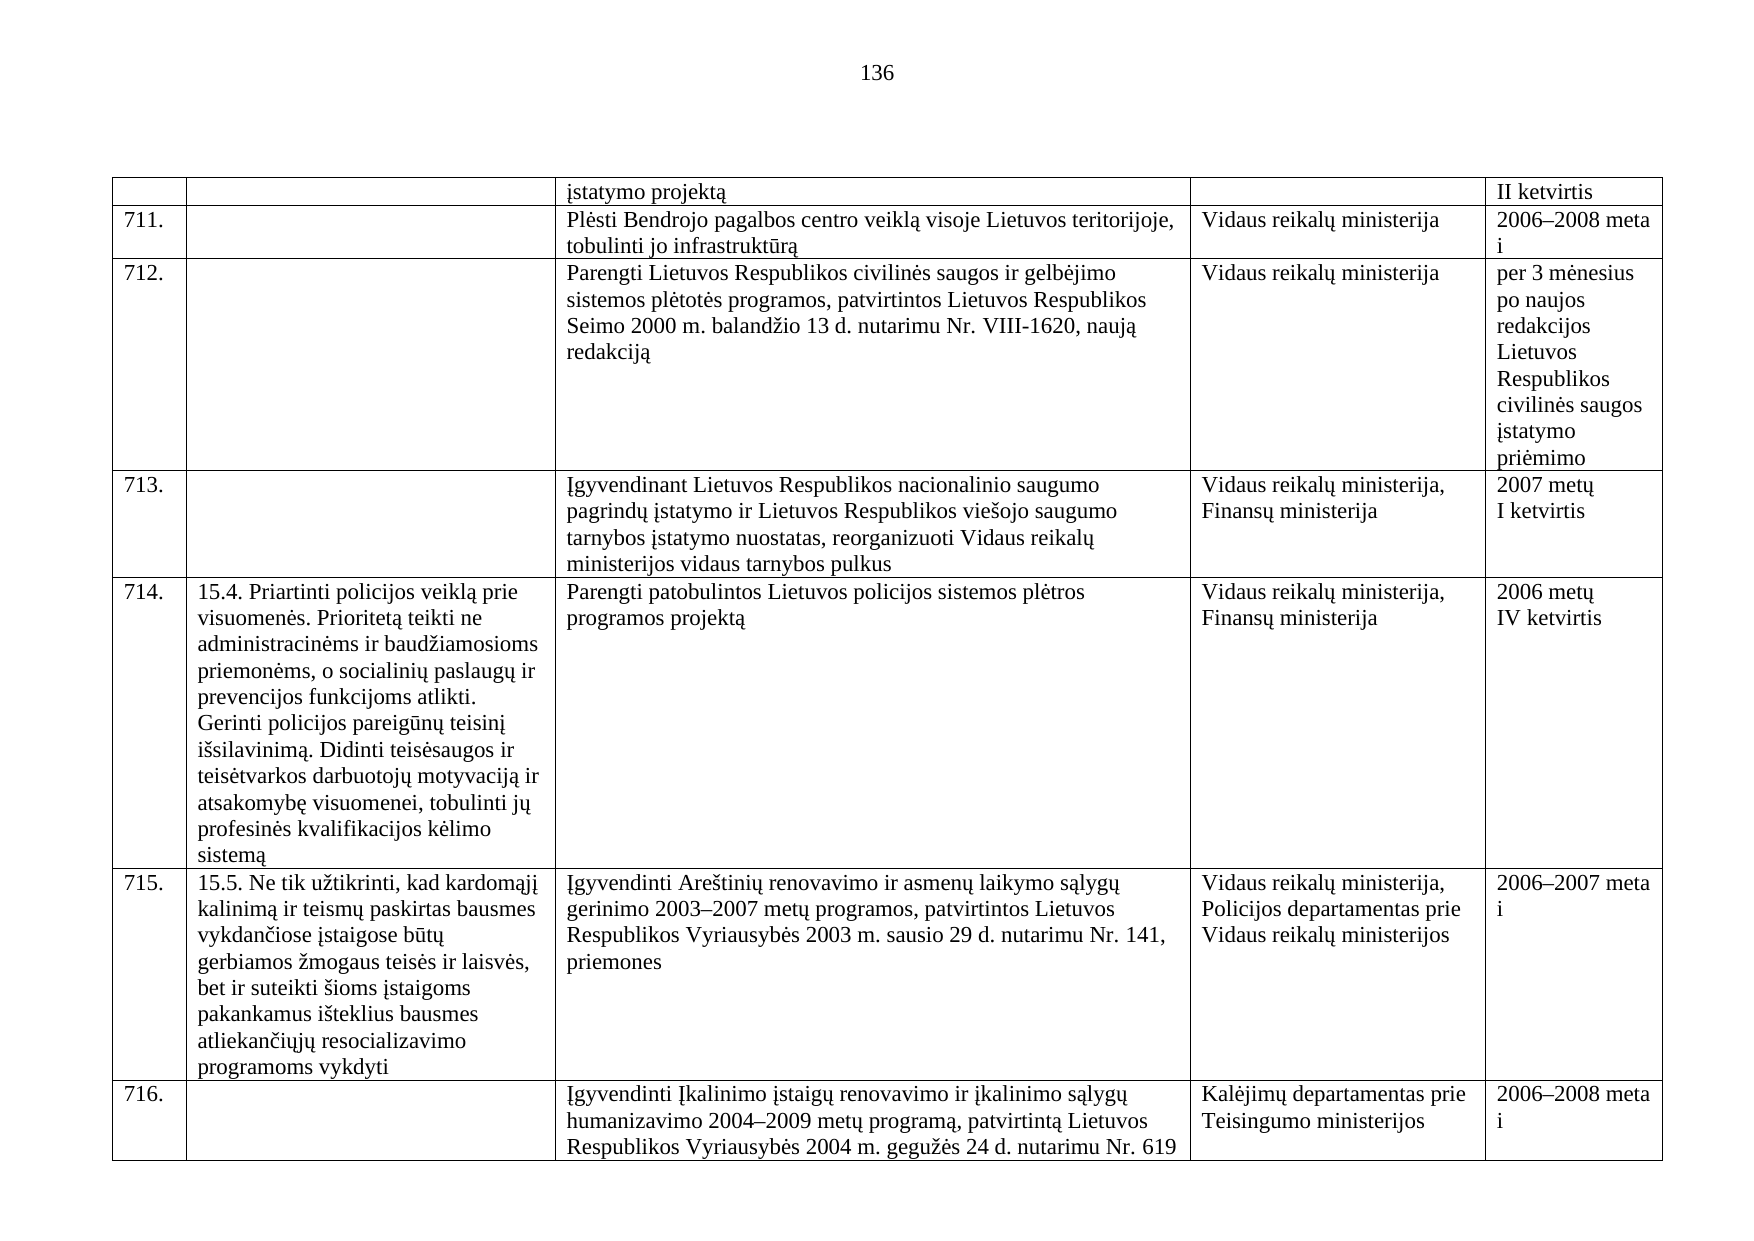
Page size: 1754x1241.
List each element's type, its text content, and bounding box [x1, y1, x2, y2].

table_cell Įgyvendinant Lietuvos Respublikos nacionalinio saugumo pagrindų įstatymo ir Lietuvos Respublikos viešojo saugumo tarnybos įstatymo nuostatas, reorganizuoti Vidaus reikalų ministerijos vidaus tarnybos pulkus [556, 471, 1190, 577]
table_cell per 3 mėnesius po naujos redakcijos Lietuvos Respublikos civilinės saugos įstatymo priėmimo [1486, 259, 1662, 470]
table_cell Vidaus reikalų ministerija [1191, 206, 1485, 258]
table_cell [1191, 178, 1485, 204]
table_cell 716. [113, 1081, 186, 1159]
table_cell 15.5. Ne tik užtikrinti, kad kardomąjį kalinimą ir teismų paskirtas bausmes vykdančiose įstaigose būtų gerbiamos žmogaus teisės ir laisvės, bet ir suteikti šioms įstaigoms pakankamus išteklius bausmes atliekančiųjų resocializavimo programoms vykdyti [187, 869, 555, 1079]
table_cell Parengti Lietuvos Respublikos civilinės saugos ir gelbėjimo sistemos plėtotės programos, patvirtintos Lietuvos Respublikos Seimo 2000 m. balandžio 13 d. nutarimu Nr. VIII-1620, naują redakciją [556, 259, 1190, 470]
table_cell [187, 1081, 555, 1159]
table_cell Kalėjimų departamentas prie Teisingumo ministerijos [1191, 1081, 1485, 1159]
table_cell Įgyvendinti Įkalinimo įstaigų renovavimo ir įkalinimo sąlygų humanizavimo 2004–2009 metų programą, patvirtintą Lietuvos Respublikos Vyriausybės 2004 m. gegužės 24 d. nutarimu Nr. 619 [556, 1081, 1190, 1159]
table_cell [187, 206, 555, 258]
table_cell Parengti patobulintos Lietuvos policijos sistemos plėtros programos projektą [556, 578, 1190, 868]
table_cell 712. [113, 259, 186, 470]
table_cell [187, 259, 555, 470]
table_cell 2006 metų IV ketvirtis [1486, 578, 1662, 868]
table_cell Vidaus reikalų ministerija, Finansų ministerija [1191, 471, 1485, 577]
table_cell 714. [113, 578, 186, 868]
table_cell 15.4. Priartinti policijos veiklą prie visuomenės. Prioritetą teikti ne administracinėms ir baudžiamosioms priemonėms, o socialinių paslaugų ir prevencijos funkcijoms atlikti. Gerinti policijos pareigūnų teisinį išsilavinimą. Didinti teisėsaugos ir teisėtvarkos darbuotojų motyvaciją ir atsakomybę visuomenei, tobulinti jų profesinės kvalifikacijos kėlimo sistemą [187, 578, 555, 868]
table_cell 711. [113, 206, 186, 258]
table_cell 2006–2008 metai [1486, 1081, 1662, 1159]
table_cell [187, 178, 555, 204]
table_cell 2006–2007 metai [1486, 869, 1662, 1079]
table_cell įstatymo projektą [556, 178, 1190, 204]
table_cell Įgyvendinti Areštinių renovavimo ir asmenų laikymo sąlygų gerinimo 2003–2007 metų programos, patvirtintos Lietuvos Respublikos Vyriausybės 2003 m. sausio 29 d. nutarimu Nr. 141, priemones [556, 869, 1190, 1079]
table_cell [113, 178, 186, 204]
table_cell 2007 metų I ketvirtis [1486, 471, 1662, 577]
table_cell Vidaus reikalų ministerija, Finansų ministerija [1191, 578, 1485, 868]
table_cell II ketvirtis [1486, 178, 1662, 204]
table_cell Vidaus reikalų ministerija [1191, 259, 1485, 470]
table_cell 713. [113, 471, 186, 577]
table_cell 715. [113, 869, 186, 1079]
table_cell 2006–2008 metai [1486, 206, 1662, 258]
table_cell Vidaus reikalų ministerija, Policijos departamentas prie Vidaus reikalų ministerijos [1191, 869, 1485, 1079]
table_cell [187, 471, 555, 577]
table_cell Plėsti Bendrojo pagalbos centro veiklą visoje Lietuvos teritorijoje, tobulinti jo infrastruktūrą [556, 206, 1190, 258]
